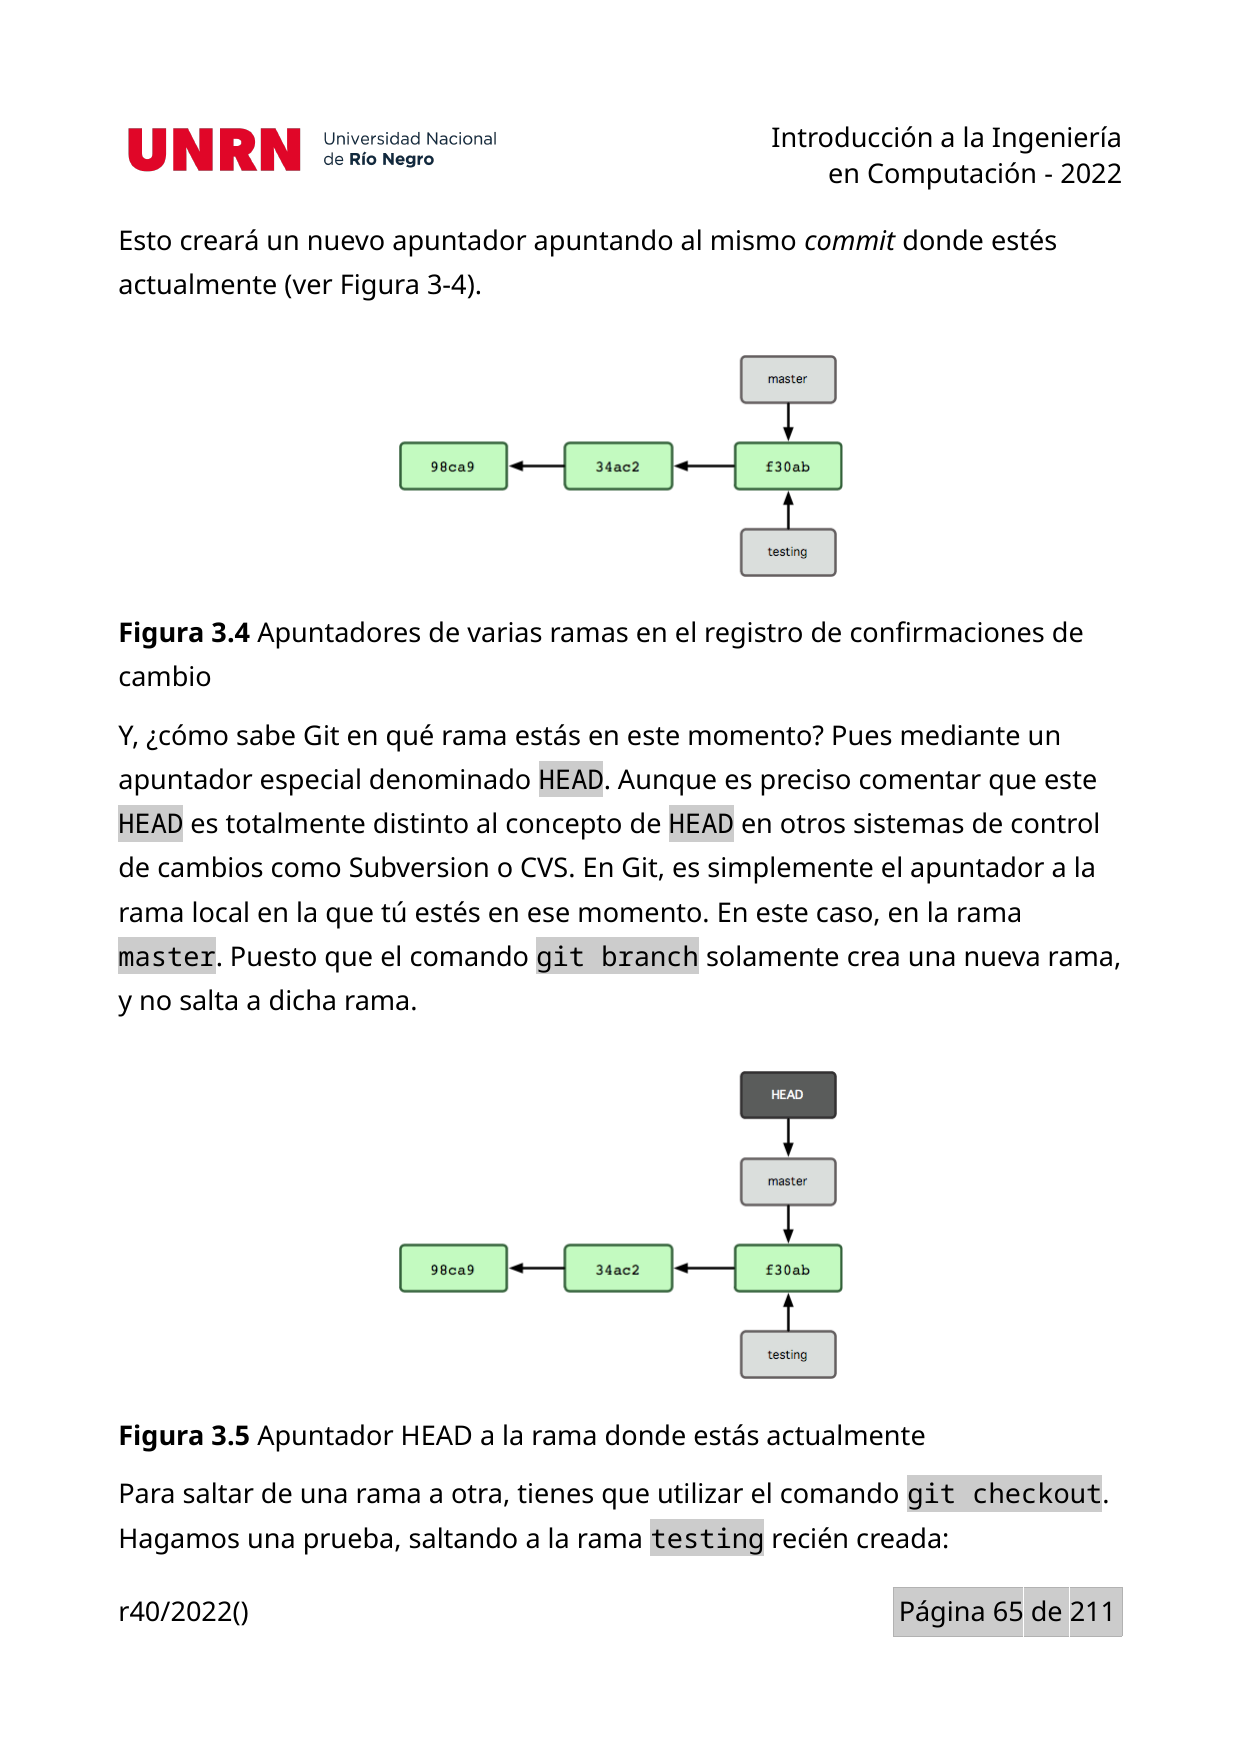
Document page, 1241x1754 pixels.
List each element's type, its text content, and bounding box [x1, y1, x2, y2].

text Para saltar de una rama a otra, tienes que utilizar el comando git checkout. Hagamos una prueba, saltando a la rama testing recién creada: [118, 1475, 1122, 1556]
text Esto creará un nuevo apuntador apuntando al mismo commit donde estés actualmente (ver Figura 3-4). [118, 221, 1122, 302]
text Figura 3.4 Apuntadores de varias ramas en el registro de confirmaciones de cambio [118, 324, 1122, 694]
picture [118, 118, 505, 180]
picture [397, 353, 843, 577]
text Figura 3.5 Apuntador HEAD a la rama donde estás actualmente [118, 1040, 1122, 1453]
text Y, ¿cómo sabe Git en qué rama estás en este momento? Pues mediante un apuntador especial denominado HEAD. Aunque es preciso comentar que este HEAD es totalmente distinto al concepto de HEAD en otros sistemas de control de cambios como Subversion o CVS. En Git, es simplemente el apuntador a la rama local en la que tú estés en ese momento. En este caso, en la rama master. Puesto que el comando git branch solamente crea una nueva rama, y no salta a dicha rama. [118, 716, 1122, 1018]
picture [397, 1069, 843, 1380]
